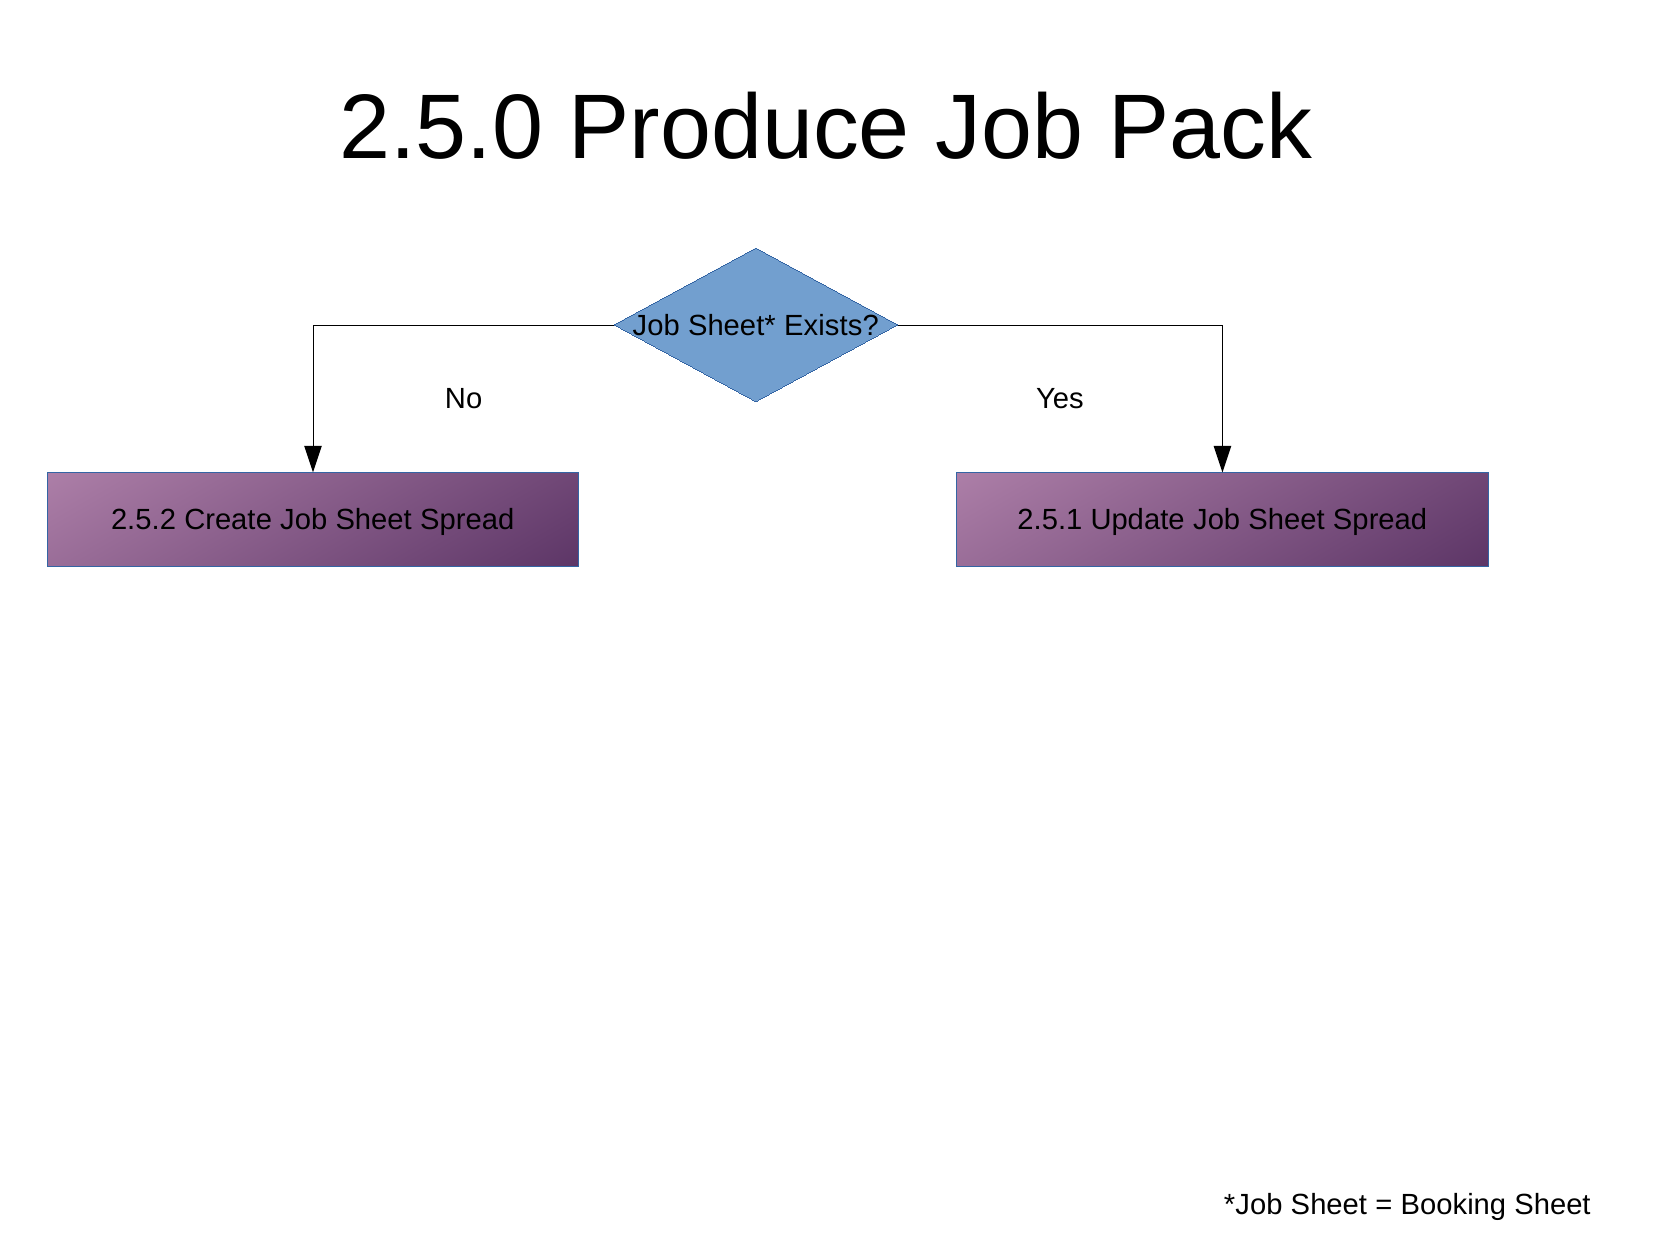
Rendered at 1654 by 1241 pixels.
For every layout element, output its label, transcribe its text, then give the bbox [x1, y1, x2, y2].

text_box 2.5.1 Update Job Sheet Spread [956, 472, 1489, 567]
title 2.5.0 Produce Job Pack [82, 23, 1571, 231]
text_box *Job Sheet = Booking Sheet [1209, 1180, 1607, 1229]
text_box Job Sheet* Exists? [614, 248, 898, 402]
text_box 2.5.2 Create Job Sheet Spread [47, 472, 579, 567]
